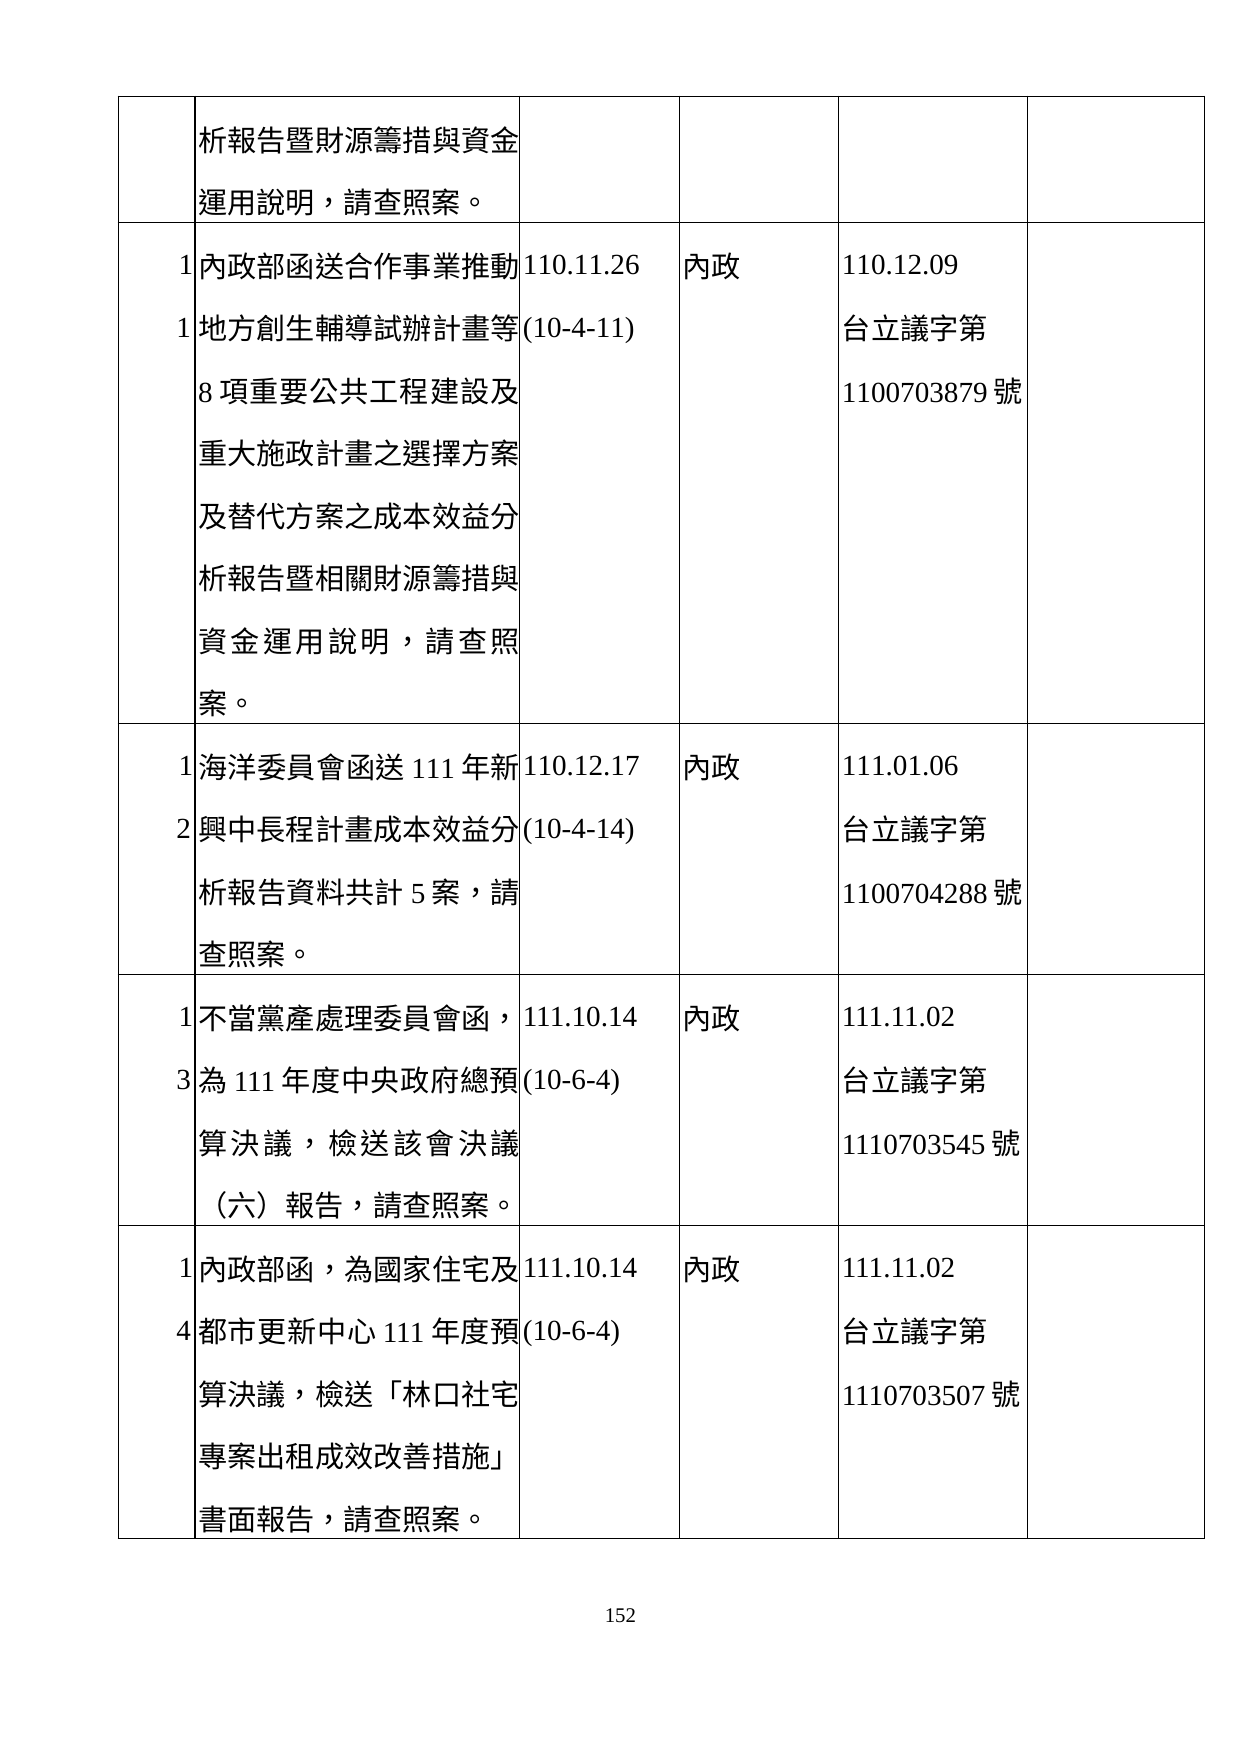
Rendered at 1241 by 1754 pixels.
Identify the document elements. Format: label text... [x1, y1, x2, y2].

table_cell 內政部函，為國家住宅及都市更新中心111年度預算決議，檢送「林口社宅專案出租成效改善措施」書面報告，請查照案。 [196, 1226, 519, 1538]
table_cell 110.12.17 (10-4-14) [520, 724, 679, 974]
table_cell 不當黨產處理委員會函，為111年度中央政府總預算決議，檢送該會決議（六）報告，請查照案。 [196, 975, 519, 1225]
table_cell [119, 97, 194, 222]
table_cell 111.10.14 (10-6-4) [520, 975, 679, 1225]
table_cell [119, 724, 194, 974]
table_cell 內政 [680, 223, 838, 723]
table_cell 111.01.06 台立議字第1100704288號 [839, 724, 1027, 974]
table_cell [839, 97, 1027, 222]
table_cell 內政 [680, 1226, 838, 1538]
table_cell [1028, 724, 1204, 974]
table_cell 析報告暨財源籌措與資金運用說明，請查照案。 [196, 97, 519, 222]
table_cell [119, 223, 194, 723]
table_cell 111.10.14 (10-6-4) [520, 1226, 679, 1538]
table_cell [1028, 975, 1204, 1225]
table_cell 內政部函送合作事業推動地方創生輔導試辦計畫等8項重要公共工程建設及重大施政計畫之選擇方案及替代方案之成本效益分析報告暨相關財源籌措與資金運用說明，請查照案。 [196, 223, 519, 723]
table_cell 111.11.02 台立議字第1110703545號 [839, 975, 1027, 1225]
table_cell 內政 [680, 975, 838, 1225]
table_cell [1028, 1226, 1204, 1538]
table_cell 111.11.02 台立議字第1110703507號 [839, 1226, 1027, 1538]
table_cell [1028, 223, 1204, 723]
table_cell [520, 97, 679, 222]
table_cell 110.12.09 台立議字第1100703879號 [839, 223, 1027, 723]
table_cell 110.11.26 (10-4-11) [520, 223, 679, 723]
table_cell [119, 975, 194, 1225]
table_cell [1028, 97, 1204, 222]
table_cell 內政 [680, 724, 838, 974]
table_cell 海洋委員會函送111年新興中長程計畫成本效益分析報告資料共計5案，請查照案。 [196, 724, 519, 974]
table_cell [119, 1226, 194, 1538]
table_cell [680, 97, 838, 222]
